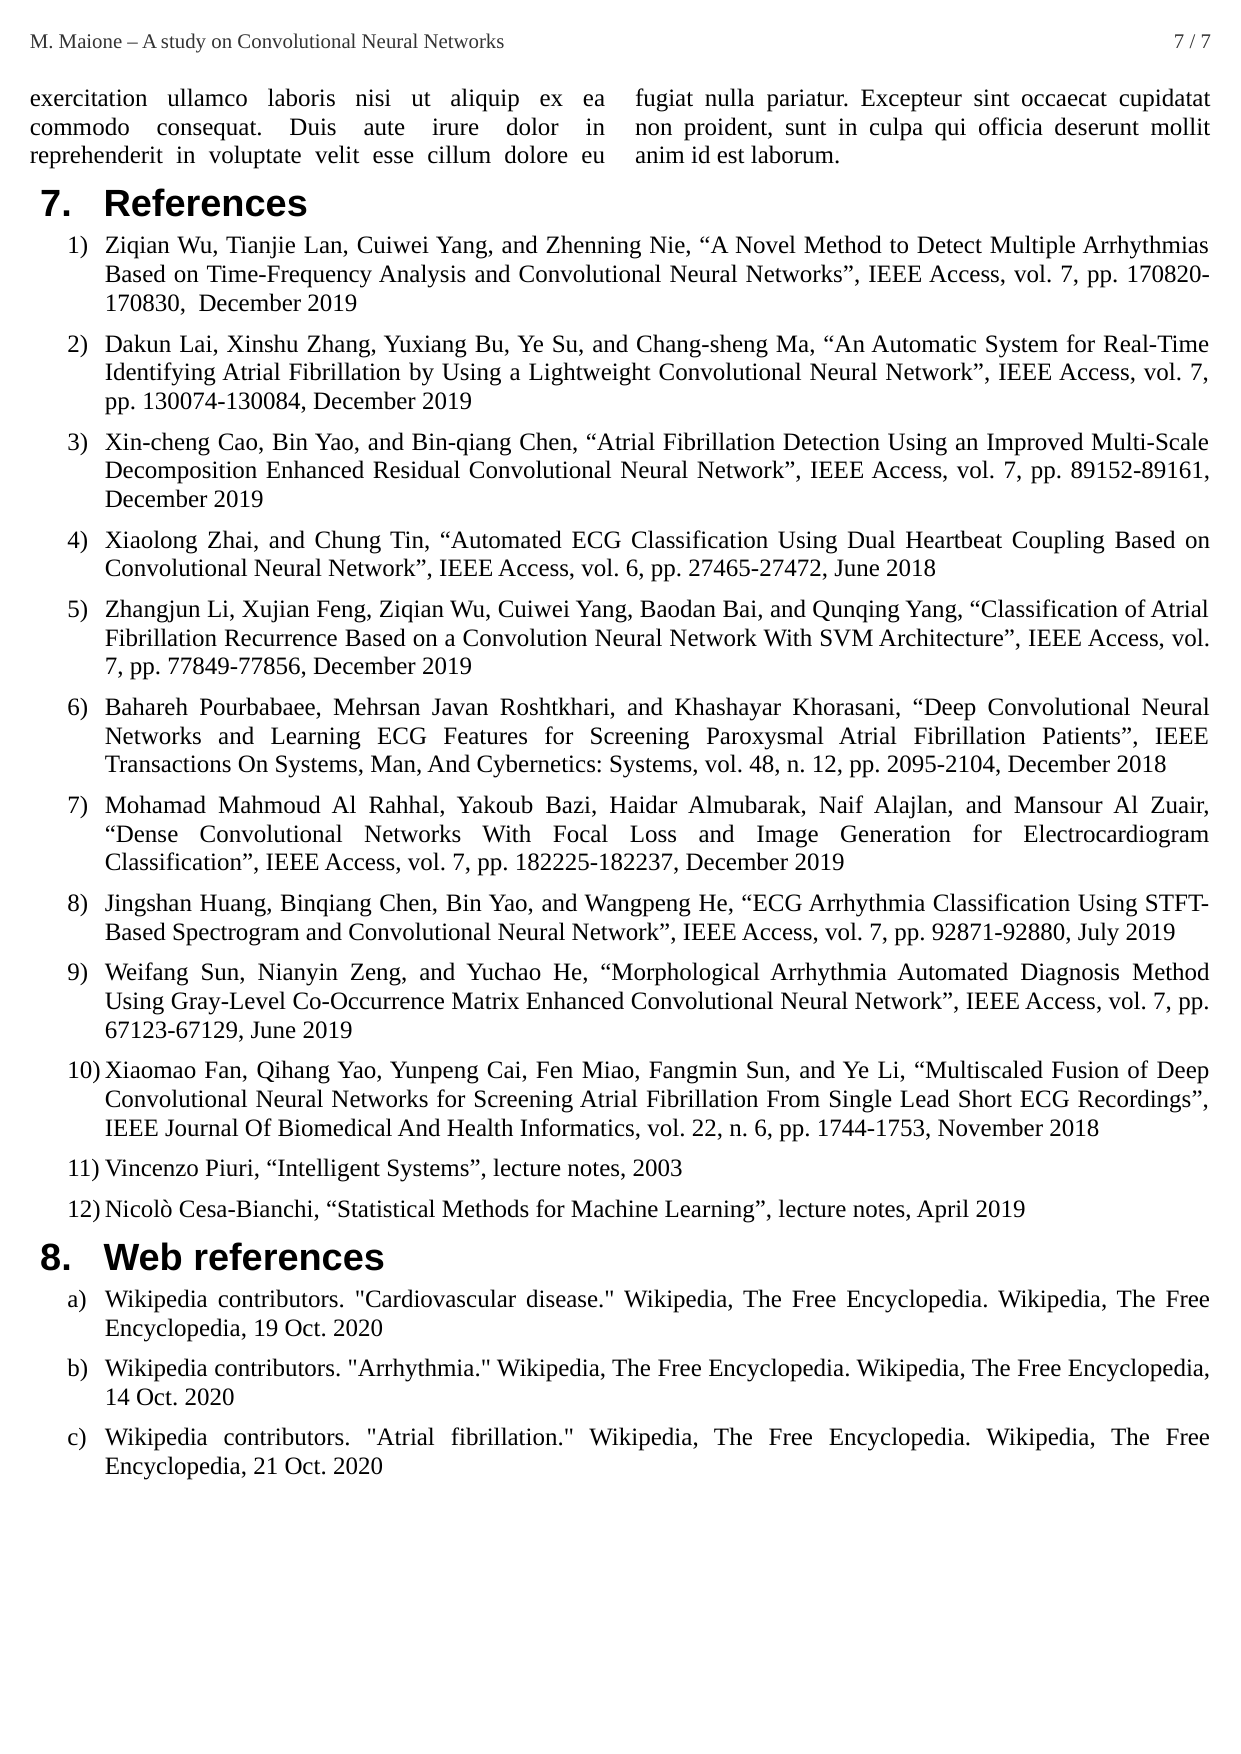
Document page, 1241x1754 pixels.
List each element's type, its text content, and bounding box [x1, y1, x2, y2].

subtitle References [29, 181, 1211, 225]
list Bahareh Pourbabaee, Mehrsan Javan Roshtkhari, and Khashayar Khorasani, “Deep Convolutional Neural Networks and Learning ECG Features for Screening Paroxysmal Atrial Fibrillation Patients”, IEEE Transactions On Systems, Man, And Cybernetics: Systems, vol. 48, n. 12, pp. 2095-2104, December 2018 [67, 692, 1211, 778]
list Xiaomao Fan, Qihang Yao, Yunpeng Cai, Fen Miao, Fangmin Sun, and Ye Li, “Multiscaled Fusion of Deep Convolutional Neural Networks for Screening Atrial Fibrillation From Single Lead Short ECG Recordings”, IEEE Journal Of Biomedical And Health Informatics, vol. 22, n. 6, pp. 1744-1753, November 2018 [67, 1055, 1211, 1142]
subtitle Web references [29, 1234, 1211, 1278]
text fugiat nulla pariatur. Excepteur sint occaecat cupidatat non proident, sunt in culpa qui officia deserunt mollit anim id est laborum. [635, 83, 1211, 169]
list Xin-cheng Cao, Bin Yao, and Bin-qiang Chen, “Atrial Fibrillation Detection Using an Improved Multi-Scale Decomposition Enhanced Residual Convolutional Neural Network”, IEEE Access, vol. 7, pp. 89152-89161, December 2019 [67, 427, 1211, 513]
list Weifang Sun, Nianyin Zeng, and Yuchao He, “Morphological Arrhythmia Automated Diagnosis Method Using Gray-Level Co-Occurrence Matrix Enhanced Convolutional Neural Network”, IEEE Access, vol. 7, pp. 67123-67129, June 2019 [67, 957, 1211, 1043]
list Mohamad Mahmoud Al Rahhal, Yakoub Bazi, Haidar Almubarak, Naif Alajlan, and Mansour Al Zuair, “Dense Convolutional Networks With Focal Loss and Image Generation for Electrocardiogram Classification”, IEEE Access, vol. 7, pp. 182225-182237, December 2019 [67, 790, 1211, 876]
list Zhangjun Li, Xujian Feng, Ziqian Wu, Cuiwei Yang, Baodan Bai, and Qunqing Yang, “Classification of Atrial Fibrillation Recurrence Based on a Convolution Neural Network With SVM Architecture”, IEEE Access, vol. 7, pp. 77849-77856, December 2019 [67, 594, 1211, 680]
list Jingshan Huang, Binqiang Chen, Bin Yao, and Wangpeng He, “ECG Arrhythmia Classification Using STFT-Based Spectrogram and Convolutional Neural Network”, IEEE Access, vol. 7, pp. 92871-92880, July 2019 [67, 888, 1211, 946]
list Wikipedia contributors. "Atrial fibrillation." Wikipedia, The Free Encyclopedia. Wikipedia, The Free Encyclopedia, 21 Oct. 2020 [67, 1422, 1211, 1480]
list Wikipedia contributors. "Cardiovascular disease." Wikipedia, The Free Encyclopedia. Wikipedia, The Free Encyclopedia, 19 Oct. 2020 [67, 1284, 1211, 1341]
text exercitation ullamco laboris nisi ut aliquip ex ea commodo consequat. Duis aute irure dolor in reprehenderit in voluptate velit esse cillum dolore eu [29, 83, 605, 169]
list Ziqian Wu, Tianjie Lan, Cuiwei Yang, and Zhenning Nie, “A Novel Method to Detect Multiple Arrhythmias Based on Time-Frequency Analysis and Convolutional Neural Networks”, IEEE Access, vol. 7, pp. 170820-170830, December 2019 [67, 231, 1211, 317]
list Nicolò Cesa-Bianchi, “Statistical Methods for Machine Learning”, lecture notes, April 2019 [67, 1194, 1211, 1223]
list Dakun Lai, Xinshu Zhang, Yuxiang Bu, Ye Su, and Chang-sheng Ma, “An Automatic System for Real-Time Identifying Atrial Fibrillation by Using a Lightweight Convolutional Neural Network”, IEEE Access, vol. 7, pp. 130074-130084, December 2019 [67, 329, 1211, 415]
list Wikipedia contributors. "Arrhythmia." Wikipedia, The Free Encyclopedia. Wikipedia, The Free Encyclopedia, 14 Oct. 2020 [67, 1353, 1211, 1411]
list Vincenzo Piuri, “Intelligent Systems”, lecture notes, 2003 [67, 1153, 1211, 1182]
list Xiaolong Zhai, and Chung Tin, “Automated ECG Classification Using Dual Heartbeat Coupling Based on Convolutional Neural Network”, IEEE Access, vol. 6, pp. 27465-27472, June 2018 [67, 525, 1211, 582]
